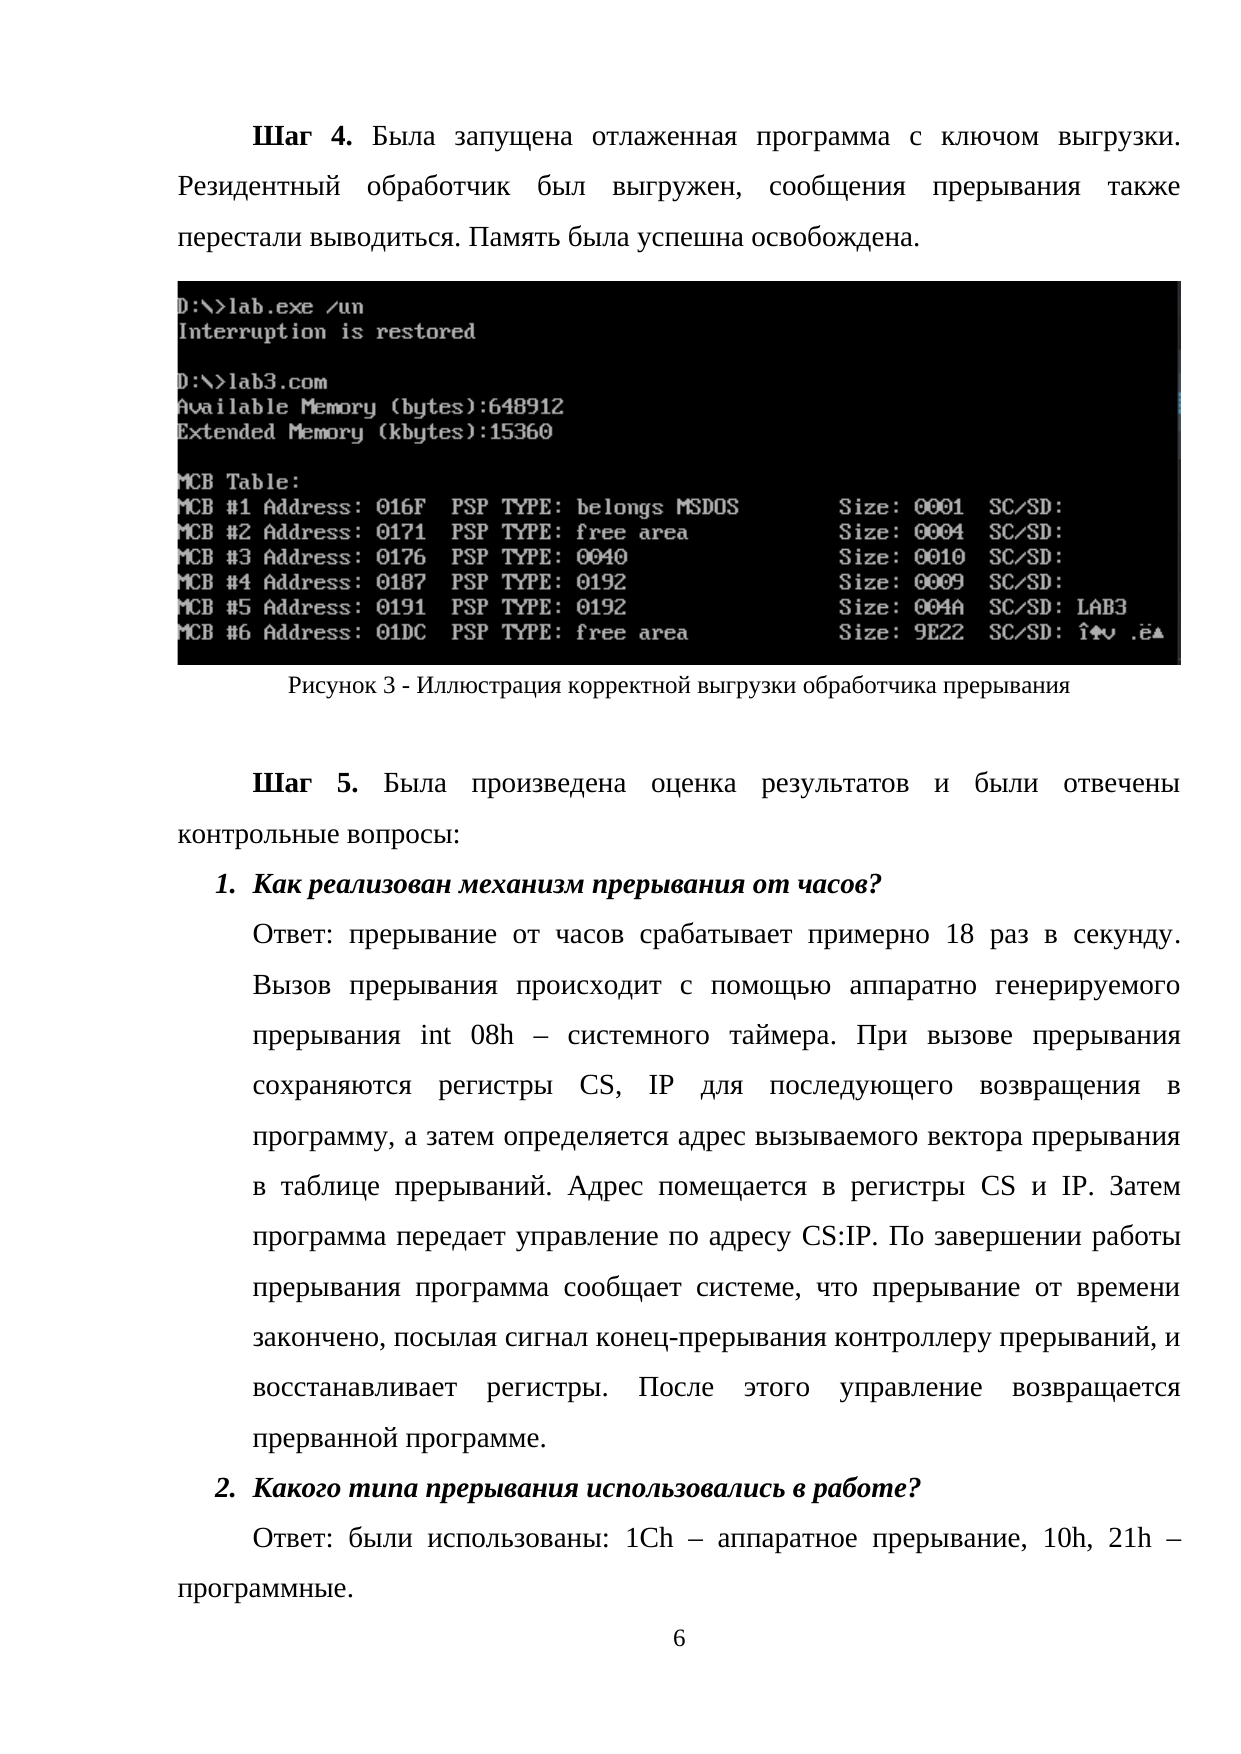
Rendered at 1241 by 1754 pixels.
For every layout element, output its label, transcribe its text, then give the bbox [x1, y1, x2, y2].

list Какого типа прерывания использовались в работе? [215, 1470, 1181, 1503]
list Как реализован механизм прерывания от часов? [215, 866, 1181, 900]
text Шаг 5. Была произведена оценка результатов и были отвечены контрольные вопросы: [177, 766, 1181, 849]
list Ответ: прерывание от часов срабатывает примерно 18 раз в секунду. Вызов прерывания происходит с помощью аппаратно генерируемого прерывания int 08h – системного таймера. При вызове прерывания сохраняются регистры CS, IP для последующего возвращения в программу, а затем определяется адрес вызываемого вектора прерывания в таблице прерываний. Адрес помещается в регистры CS и IP. Затем программа передает управление по адресу CS:IP. По завершении работы прерывания программа сообщает системе, что прерывание от времени закончено, посылая сигнал конец-прерывания контроллеру прерываний, и восстанавливает регистры. После этого управление возвращается прерванной программе. [215, 917, 1181, 1453]
picture [177, 281, 1181, 665]
text Ответ: были использованы: 1Сh – аппаратное прерывание, 10h, 21h – программные. [177, 1520, 1181, 1604]
text Рисунок 3 - Иллюстрация корректной выгрузки обработчика прерывания [178, 665, 1181, 698]
text Шаг 4. Была запущена отлаженная программа с ключом выгрузки. Резидентный обработчик был выгружен, сообщения прерывания также перестали выводиться. Память была успешна освобождена. [177, 118, 1181, 252]
